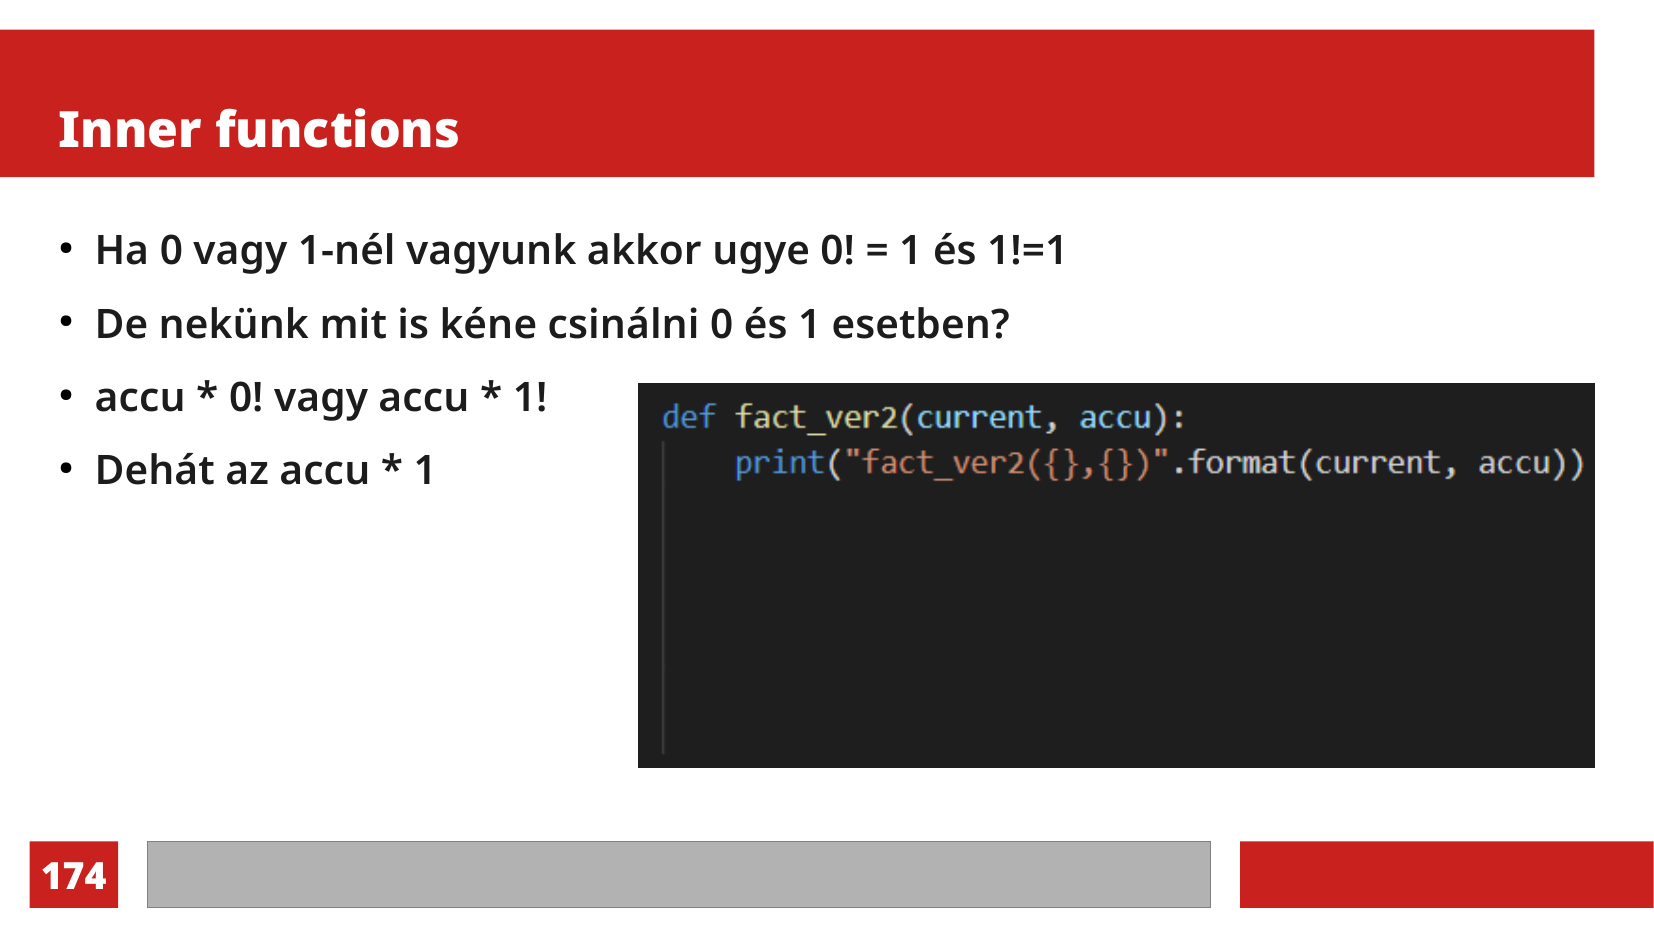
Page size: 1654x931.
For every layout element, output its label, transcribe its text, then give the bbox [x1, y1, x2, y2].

title Inner functions [59, 44, 1595, 163]
list Ha 0 vagy 1-nél vagyunk akkor ugye 0! = 1 és 1!=1 De nekünk mit is kéne csinálni 0 és 1 esetben? accu * 0! vagy accu * 1! Dehát az accu * 1 [59, 221, 1565, 739]
picture [638, 383, 1595, 768]
